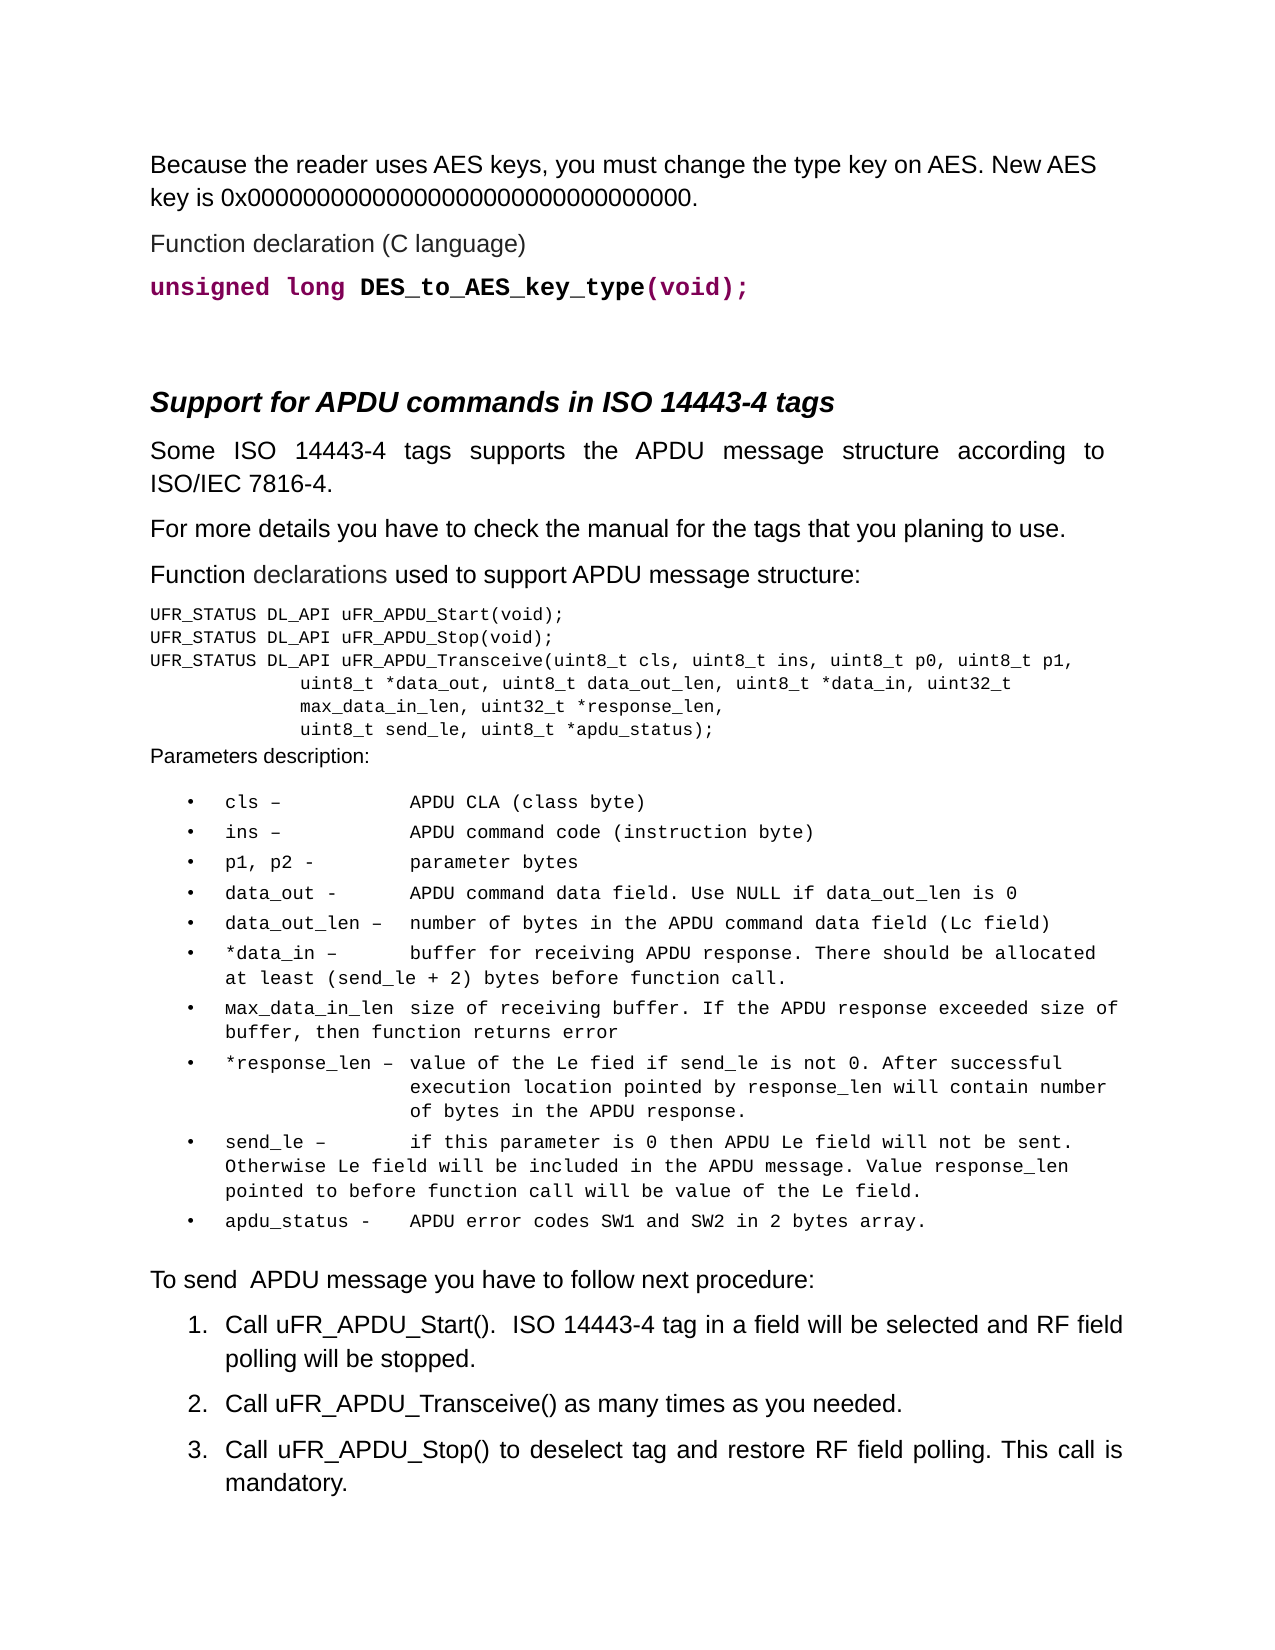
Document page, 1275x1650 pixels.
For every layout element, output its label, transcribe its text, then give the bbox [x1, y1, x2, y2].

list Call uFR_APDU_Transceive() as many times as you needed. [187, 1389, 1125, 1418]
list p1, p2 - parameter bytes [187, 853, 1125, 874]
subtitle Support for APDU commands in ISO 14443-4 tags [150, 385, 1125, 418]
text Function declaration (C language) [150, 228, 1125, 257]
list *data_in – buffer for receiving APDU response. There should be allocated at least (send_le + 2) bytes before function call. [187, 944, 1125, 990]
list data_out - APDU command data field. Use NULL if data_out_len is 0 [187, 883, 1125, 905]
list data_out_len – number of bytes in the APDU command data field (Lc field) [187, 914, 1125, 935]
list cls – APDU CLA (class byte) [187, 793, 1125, 814]
text To send APDU message you have to follow next procedure: [150, 1265, 1125, 1294]
list ins – APDU command code (instruction byte) [187, 823, 1125, 844]
text UFR_STATUS DL_API uFR_APDU_Start(void); UFR_STATUS DL_API uFR_APDU_Stop(void); UFR_STATUS DL_API uFR_APDU_Transceive(uint8_t cls, uint8_t ins, uint8_t p0, uint8_t p1, uint8_t *data_out, uint8_t data_out_len, uint8_t *data_in, uint32_t max_data_in_len, uint32_t *response_len, uint8_t send_le, uint8_t *apdu_status); Parameters description: [150, 606, 1125, 768]
text For more details you have to check the manual for the tags that you planing to use. [150, 514, 1125, 543]
text Because the reader uses AES keys, you must change the type key on AES. New AES key is 0x00000000000000000000000000000000. [150, 150, 1125, 212]
text Function declarations used to support APDU message structure: [150, 560, 1125, 589]
text Some ISO 14443-4 tags supports the APDU message structure according to ISO/IEC 7816-4. [150, 436, 1125, 498]
list Call uFR_APDU_Stop() to deselect tag and restore RF field polling. This call is mandatory. [187, 1434, 1125, 1496]
list send_le – if this parameter is 0 then APDU Le field will not be sent. Otherwise Le field will be included in the APDU message. Value response_len pointed to before function call will be value of the Le field. [187, 1133, 1125, 1203]
list *response_len – value of the Le fied if send_le is not 0. After successful execution location pointed by response_len will contain number of bytes in the APDU response. [187, 1053, 1125, 1123]
text unsigned long DES_to_AES_key_type(void); [150, 274, 1125, 302]
list apdu_status - APDU error codes SW1 and SW2 in 2 bytes array. [187, 1212, 1125, 1233]
list Call uFR_APDU_Start(). ISO 14443-4 tag in a field will be selected and RF field polling will be stopped. [187, 1311, 1125, 1372]
list маx_data_in_len size of receiving buffer. If the APDU response exceeded size of buffer, then function returns error [187, 999, 1125, 1044]
